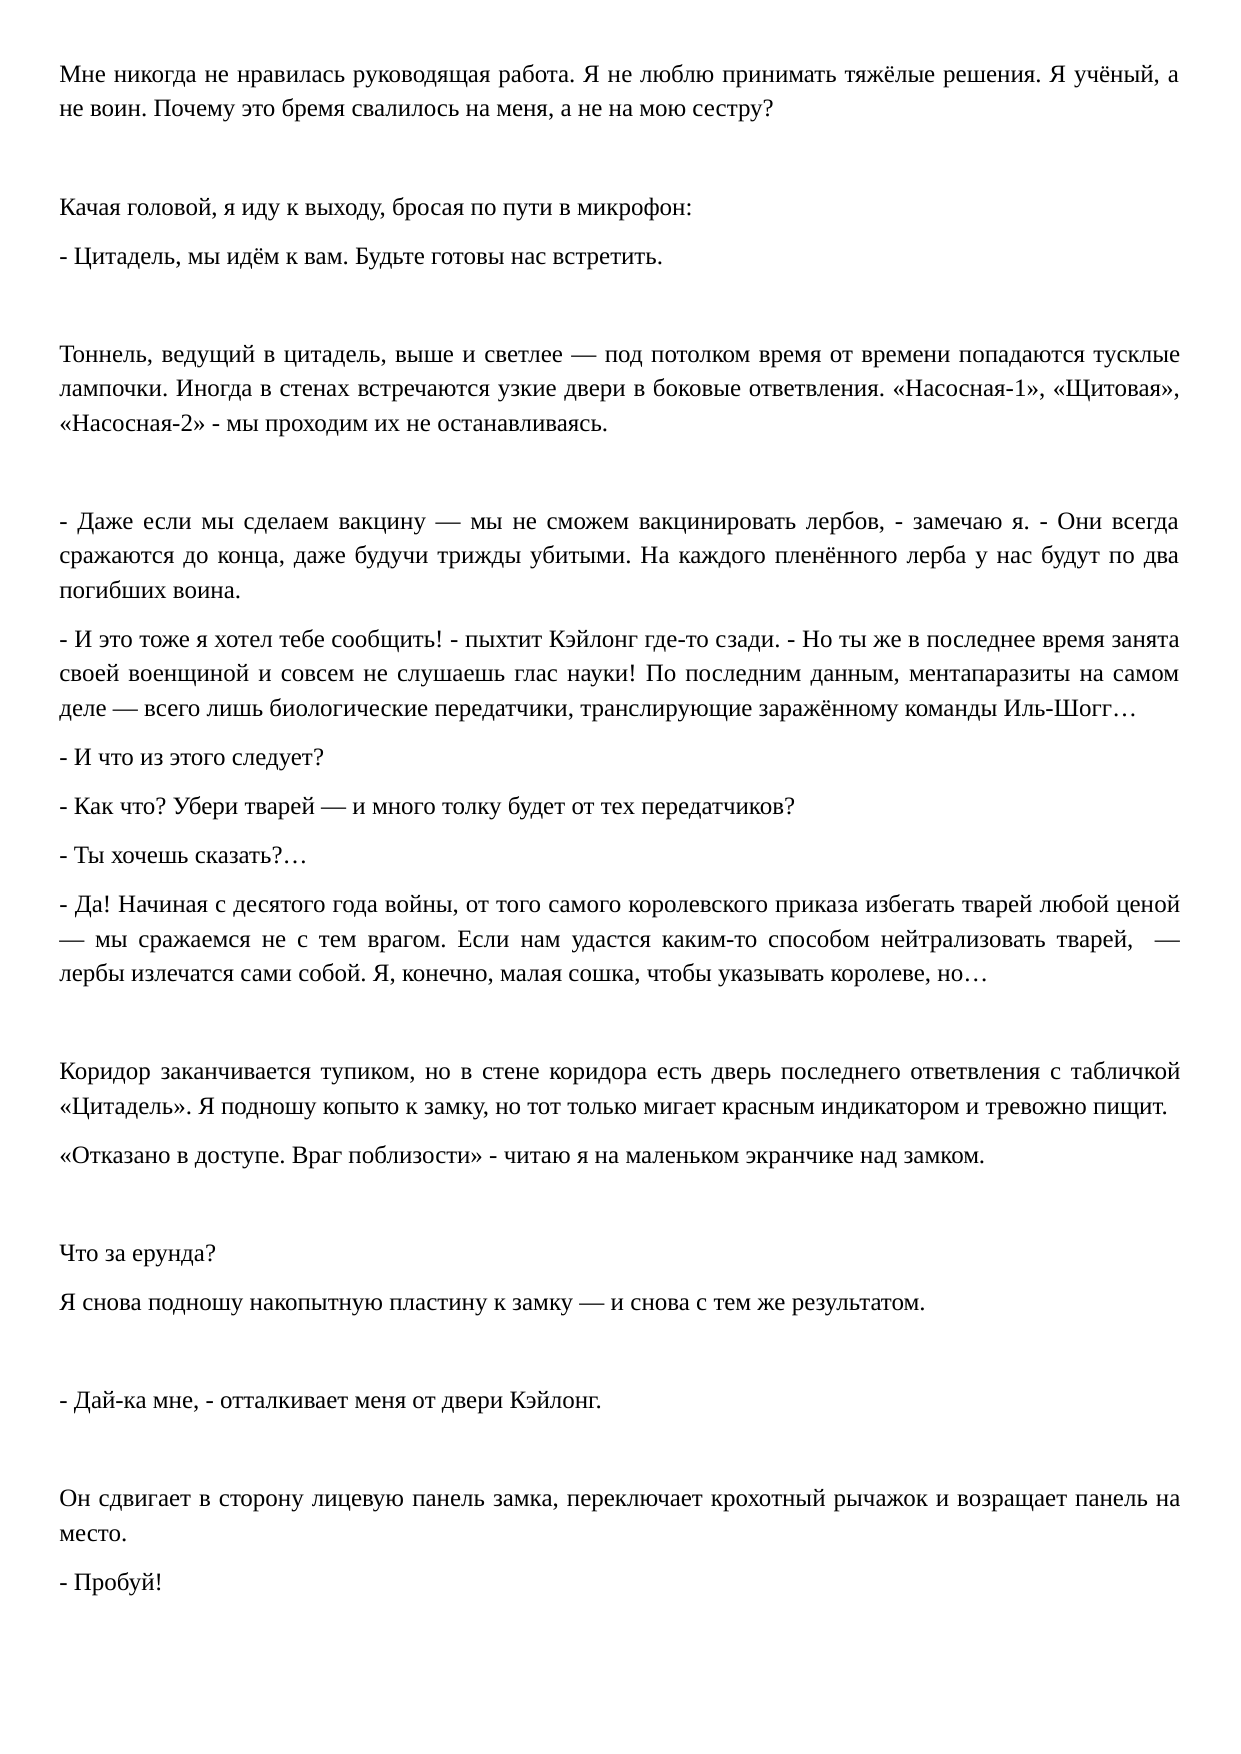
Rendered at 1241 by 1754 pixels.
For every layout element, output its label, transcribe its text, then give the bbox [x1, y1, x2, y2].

text - Как что? Убери тварей — и много толку будет от тех передатчиков? [59, 791, 1181, 820]
text «Отказано в доступе. Враг поблизости» - читаю я на маленьком экранчике над замком. [59, 1140, 1181, 1168]
text Что за ерунда? [59, 1238, 1181, 1267]
text Я снова подношу накопытную пластину к замку — и снова с тем же результатом. [59, 1287, 1181, 1316]
text - Ты хочешь сказать?… [59, 840, 1181, 869]
text Качая головой, я иду к выходу, бросая по пути в микрофон: [59, 192, 1181, 220]
text - Дай-ка мне, - отталкивает меня от двери Кэйлонг. [59, 1385, 1181, 1414]
text Коридор заканчивается тупиком, но в стене коридора есть дверь последнего ответвления с табличкой «Цитадель». Я подношу копыто к замку, но тот только мигает красным индикатором и тревожно пищит. [59, 1056, 1181, 1119]
text - И это тоже я хотел тебе сообщить! - пыхтит Кэйлонг где-то сзади. - Но ты же в последнее время занята своей военщиной и совсем не слушаешь глас науки! По последним данным, ментапаразиты на самом деле — всего лишь биологические передатчики, транслирующие заражённому команды Иль-Шогг… [59, 624, 1181, 722]
text - Даже если мы сделаем вакцину — мы не сможем вакцинировать лербов, - замечаю я. - Они всегда сражаются до конца, даже будучи трижды убитыми. На каждого пленённого лерба у нас будут по два погибших воина. [59, 506, 1181, 604]
text Он сдвигает в сторону лицевую панель замка, переключает крохотный рычажок и возращает панель на место. [59, 1483, 1181, 1546]
text - Пробуй! [59, 1567, 1181, 1596]
text - Цитадель, мы идём к вам. Будьте готовы нас встретить. [59, 241, 1181, 269]
text - Да! Начиная с десятого года войны, от того самого королевского приказа избегать тварей любой ценой — мы сражаемся не с тем врагом. Если нам удастся каким-то способом нейтрализовать тварей, — лербы излечатся сами собой. Я, конечно, малая сошка, чтобы указывать королеве, но… [59, 889, 1181, 987]
text Мне никогда не нравилась руководящая работа. Я не люблю принимать тяжёлые решения. Я учёный, а не воин. Почему это бремя свалилось на меня, а не на мою сестру? [59, 59, 1181, 122]
text - И что из этого следует? [59, 742, 1181, 771]
text Тоннель, ведущий в цитадель, выше и светлее — под потолком время от времени попадаются тусклые лампочки. Иногда в стенах встречаются узкие двери в боковые ответвления. «Насосная-1», «Щитовая», «Насосная-2» - мы проходим их не останавливаясь. [59, 339, 1181, 437]
